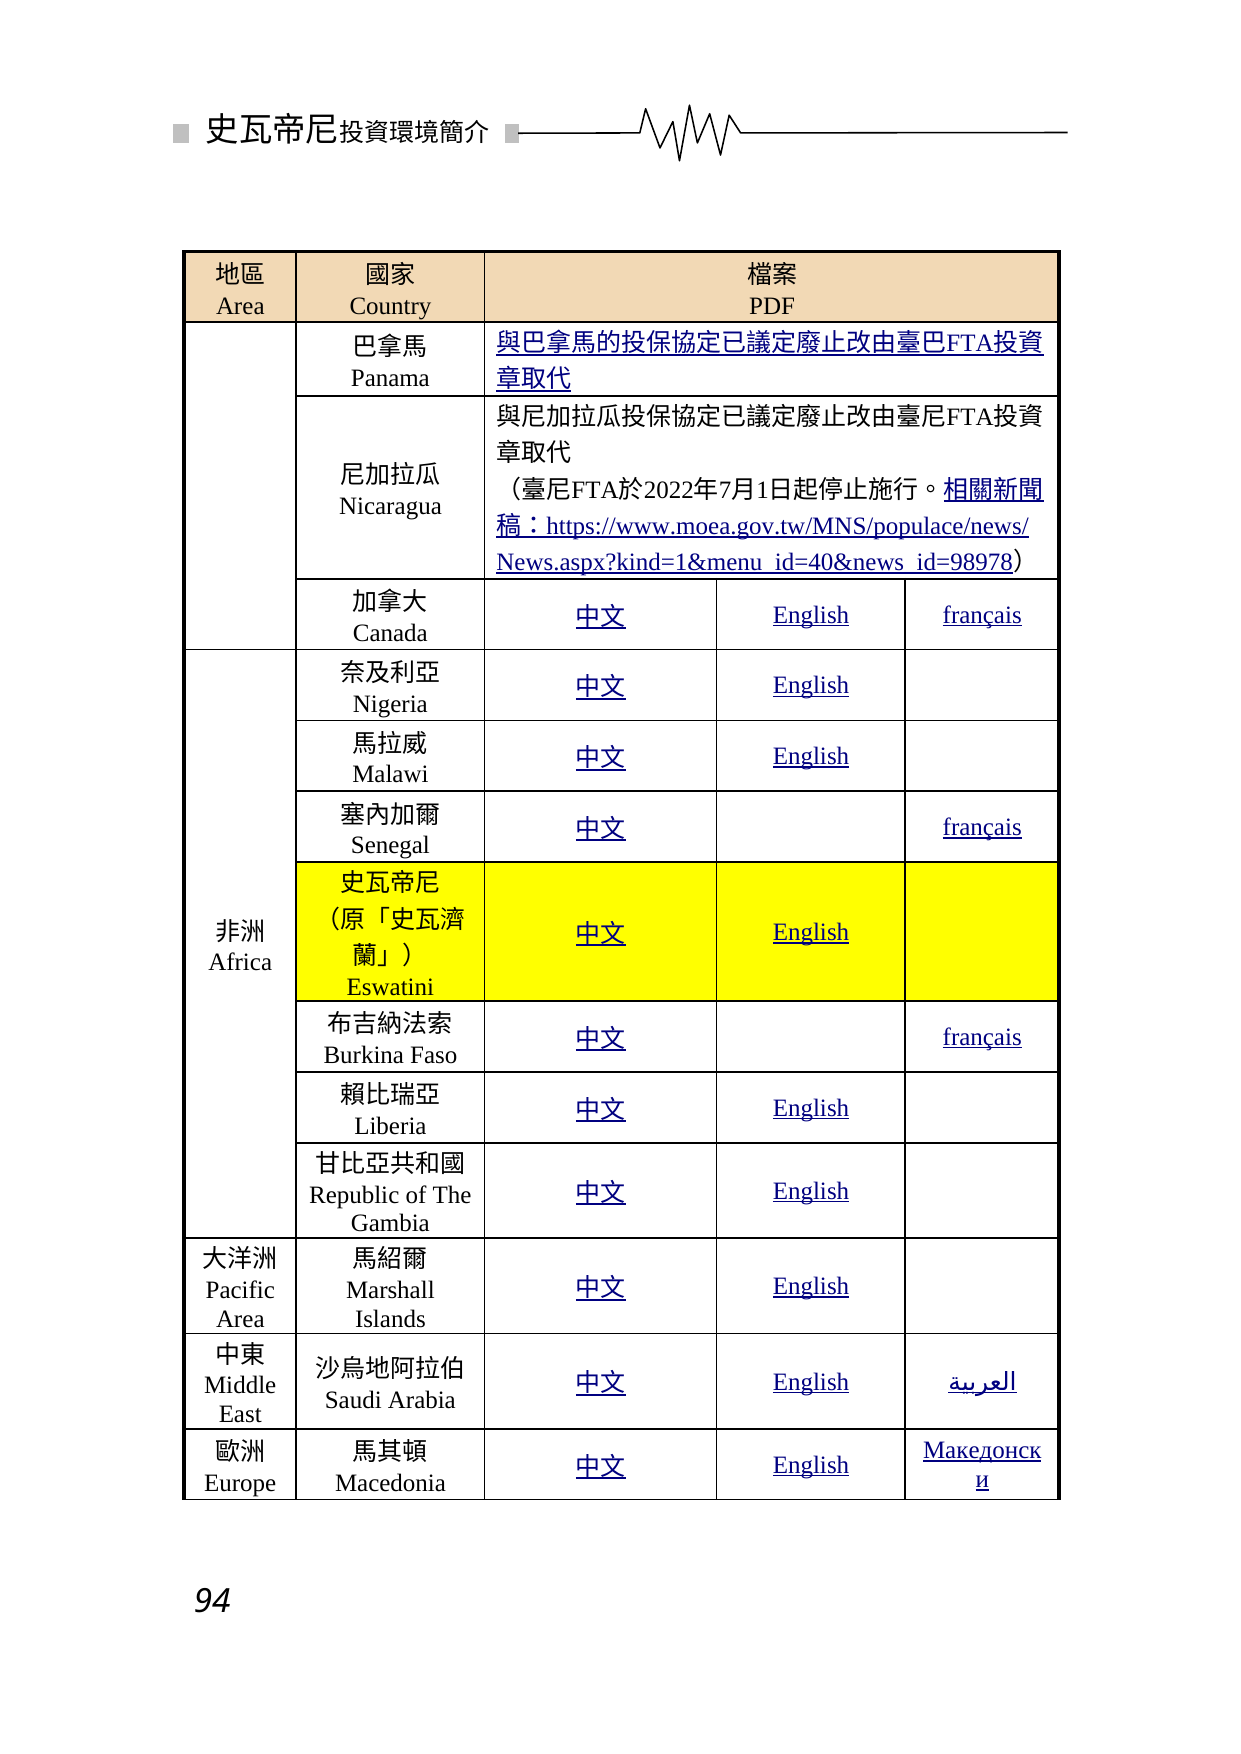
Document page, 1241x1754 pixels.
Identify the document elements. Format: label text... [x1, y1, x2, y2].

table_cell English [717, 721, 904, 790]
table_cell [906, 650, 1057, 719]
table_cell 與尼加拉瓜投保協定已議定廢止改由臺尼FTA投資章取代 （臺尼FTA於2022年7月1日起停止施行。相關新聞稿：https://www.moea.gov.tw/MNS/populace/news/News.aspx?kind=1&menu_id=40&news_id=98978） [485, 397, 1057, 578]
table_cell English [717, 863, 904, 1000]
table_cell 加拿大 Canada [297, 580, 484, 649]
table_cell 中文 [485, 650, 716, 719]
table_cell English [717, 1239, 904, 1333]
table_cell [906, 721, 1057, 790]
table_cell 史瓦帝尼 （原「史瓦濟蘭」） Eswatini [297, 863, 484, 1000]
table_header 地區 Area [186, 253, 295, 321]
table_cell 塞內加爾 Senegal [297, 792, 484, 861]
table_cell 中文 [485, 863, 716, 1000]
table_cell [906, 1239, 1057, 1333]
table_cell [717, 1002, 904, 1071]
table_cell 中文 [485, 1334, 716, 1428]
table_cell 馬拉威 Malawi [297, 721, 484, 790]
table_cell 與巴拿馬的投保協定已議定廢止改由臺巴FTA投資章取代 [485, 323, 1057, 395]
table_cell English [717, 1073, 904, 1142]
table_cell français [906, 1002, 1057, 1071]
table_header 國家 Country [297, 253, 484, 321]
table_cell 中文 [485, 1239, 716, 1333]
table_cell 中文 [485, 1430, 716, 1499]
table_cell العربية [906, 1334, 1057, 1428]
table_cell 非洲 Africa [186, 650, 295, 1237]
table_cell [906, 863, 1057, 1000]
table_cell 中文 [485, 1002, 716, 1071]
table_cell English [717, 1144, 904, 1237]
table_cell 巴拿馬 Panama [297, 323, 484, 395]
table_cell 中文 [485, 1144, 716, 1237]
table_cell 中東 Middle East [186, 1334, 295, 1428]
table_cell 甘比亞共和國 Republic of The Gambia [297, 1144, 484, 1237]
table_cell 歐洲 Europe [186, 1430, 295, 1499]
table_cell 賴比瑞亞 Liberia [297, 1073, 484, 1142]
table_cell 中文 [485, 1073, 716, 1142]
table_cell 中文 [485, 580, 716, 649]
table_cell 大洋洲 Pacific Area [186, 1239, 295, 1333]
table_cell [906, 1144, 1057, 1237]
table_cell Македонски [906, 1430, 1057, 1499]
table_cell English [717, 1334, 904, 1428]
table_cell français [906, 580, 1057, 649]
table_cell [717, 792, 904, 861]
table_cell 沙烏地阿拉伯 Saudi Arabia [297, 1334, 484, 1428]
table_cell français [906, 792, 1057, 861]
table_cell 馬紹爾 Marshall Islands [297, 1239, 484, 1333]
table_cell 奈及利亞 Nigeria [297, 650, 484, 719]
table_cell 布吉納法索 Burkina Faso [297, 1002, 484, 1071]
table_cell 中文 [485, 721, 716, 790]
table_cell English [717, 650, 904, 719]
table_header 檔案 PDF [485, 253, 1057, 321]
table_cell 尼加拉瓜 Nicaragua [297, 397, 484, 578]
table_cell 中文 [485, 792, 716, 861]
table_cell English [717, 580, 904, 649]
table_cell English [717, 1430, 904, 1499]
table_cell [906, 1073, 1057, 1142]
table_cell 馬其頓 Macedonia [297, 1430, 484, 1499]
